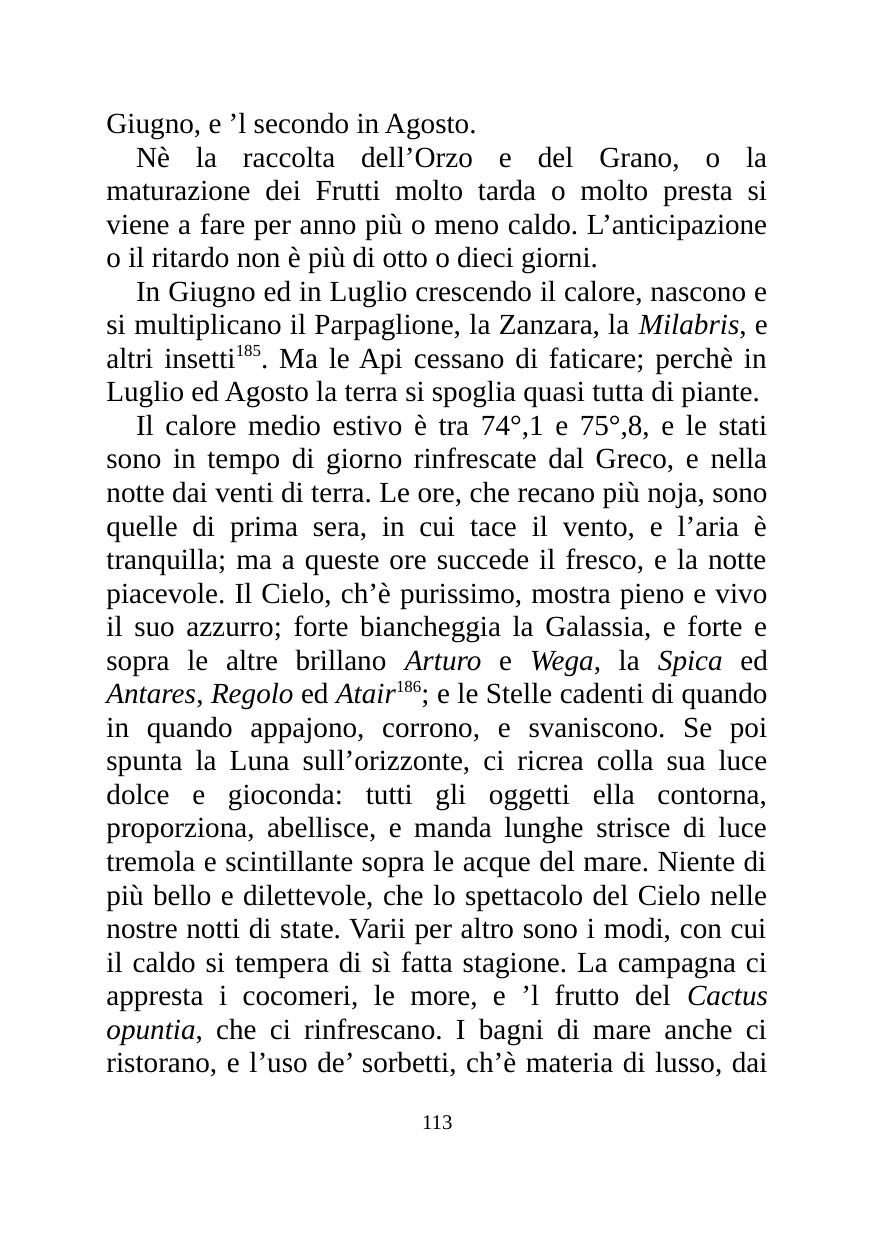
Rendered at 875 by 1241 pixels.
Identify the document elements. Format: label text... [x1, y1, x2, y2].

text Giugno, e ’l secondo in Agosto. [106, 106, 768, 140]
text Nè la raccolta dell’Orzo e del Grano, o la maturazione dei Frutti molto tarda o molto presta si viene a fare per anno più o meno caldo. L’anticipazione o il ritardo non è più di otto o dieci giorni. [106, 140, 768, 274]
text In Giugno ed in Luglio crescendo il calore, nascono e si multiplicano il Parpaglione, la Zanzara, la Milabris, e altri insetti. Ma le Api cessano di faticare; perchè in Luglio ed Agosto la terra si spoglia quasi tutta di piante. [106, 274, 768, 408]
text Il calore medio estivo è tra 74°,1 e 75°,8, e le stati sono in tempo di giorno rinfrescate dal Greco, e nella notte dai venti di terra. Le ore, che recano più noja, sono quelle di prima sera, in cui tace il vento, e l’aria è tranquilla; ma a queste ore succede il fresco, e la notte piacevole. Il Cielo, ch’è purissimo, mostra pieno e vivo il suo azzurro; forte biancheggia la Galassia, e forte e sopra le altre brillano Arturo e Wega, la Spica ed Antares, Regolo ed Atair; e le Stelle cadenti di quando in quando appajono, corrono, e svaniscono. Se poi spunta la Luna sull’orizzonte, ci ricrea colla sua luce dolce e gioconda: tutti gli oggetti ella contorna, proporziona, abellisce, e manda lunghe strisce di luce tremola e scintillante sopra le acque del mare. Niente di più bello e dilettevole, che lo spettacolo del Cielo nelle nostre notti di state. Varii per altro sono i modi, con cui il caldo si tempera di sì fatta stagione. La campagna ci appresta i cocomeri, le more, e ’l frutto del Cactus opuntia, che ci rinfrescano. I bagni di mare anche ci ristorano, e l’uso de’ sorbetti, ch’è materia di lusso, dai [106, 408, 768, 1079]
